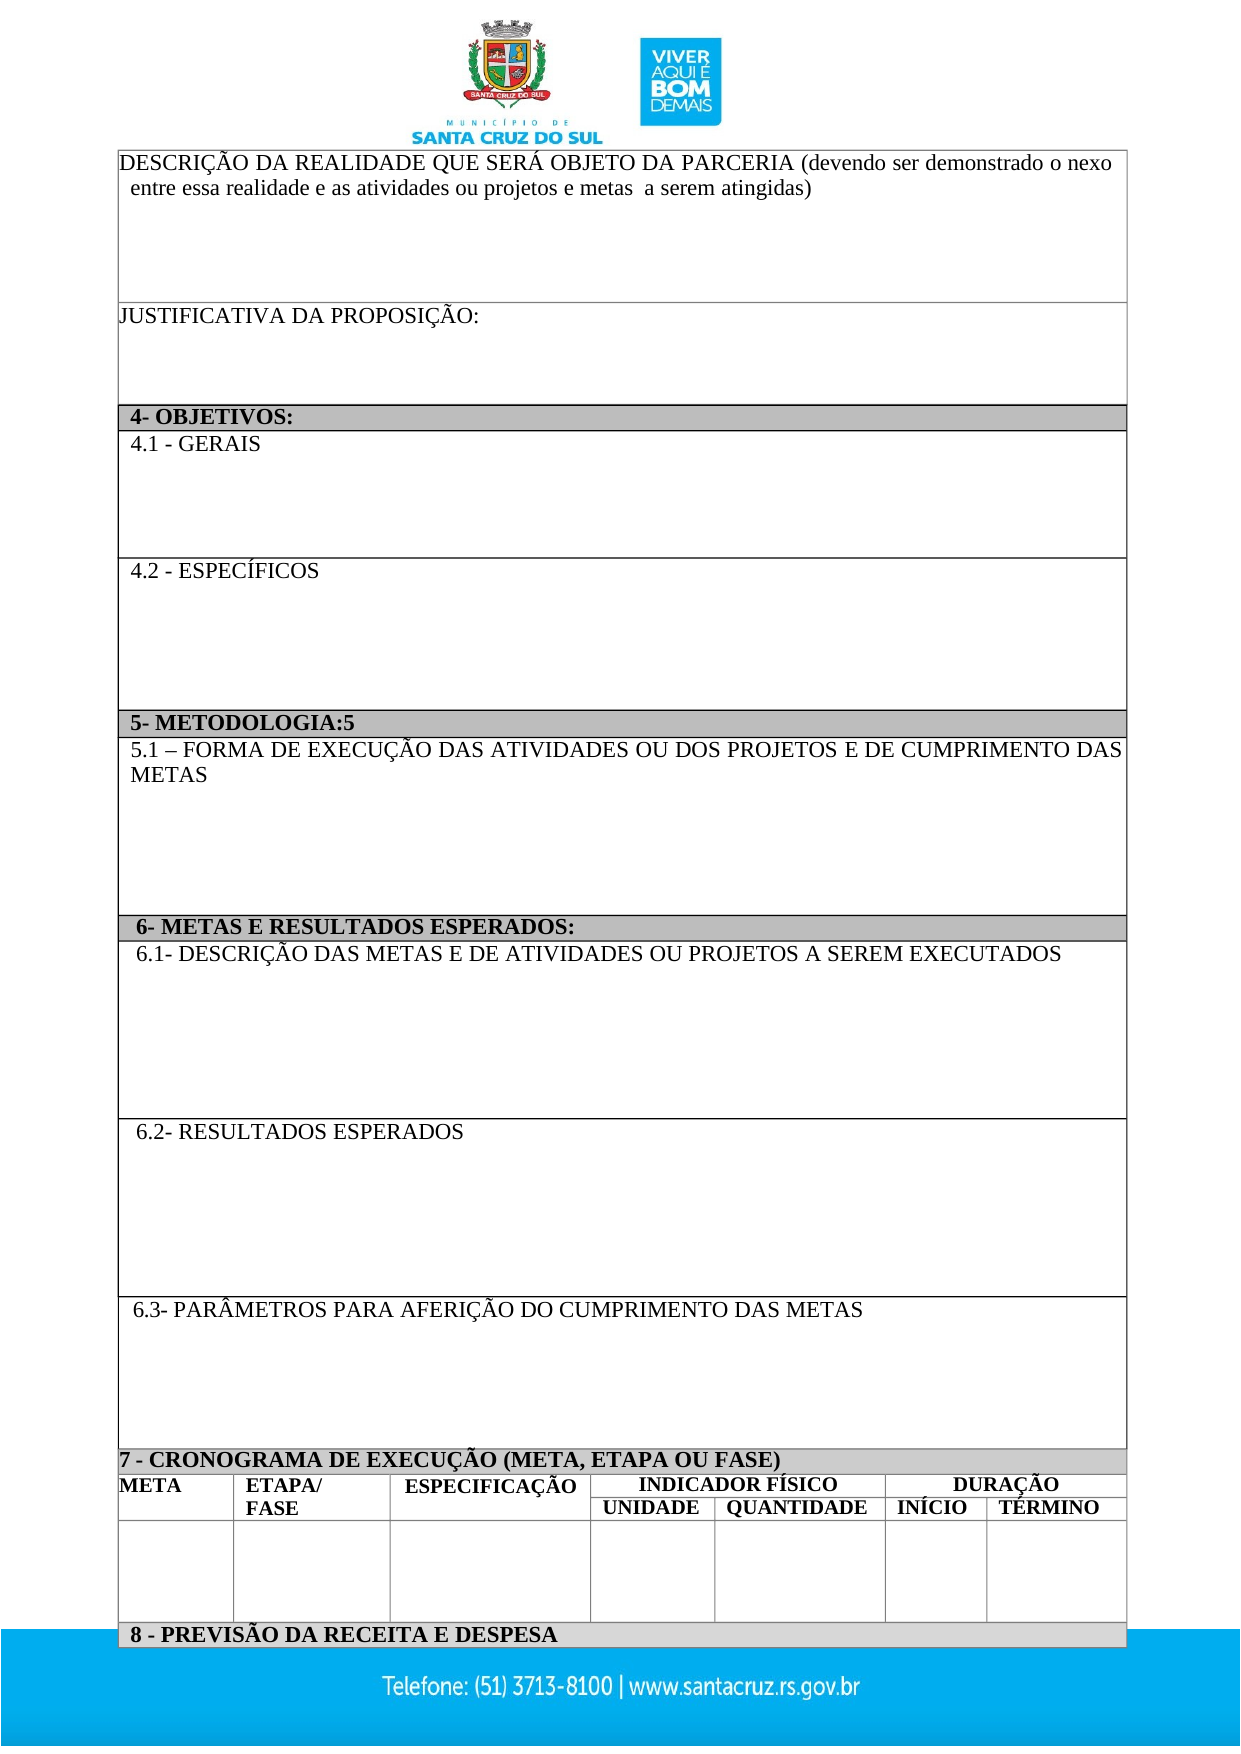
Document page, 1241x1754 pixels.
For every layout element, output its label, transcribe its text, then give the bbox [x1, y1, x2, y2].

picture [383, 1676, 394, 1694]
subtitle 8 - PREVISÃO DA RECEITA E DESPESA [130, 1621, 1140, 1647]
picture [545, 1676, 555, 1695]
picture [841, 1677, 860, 1695]
text JUSTIFICATIVA DA PROPOSIÇÃO: [119, 302, 1140, 328]
list 4.1 - GERAIS [119, 430, 1140, 456]
picture [826, 1681, 835, 1695]
subtitle 7 - CRONOGRAMA DE EXECUÇÃO (META, ETAPA OU FASE) [119, 1447, 1140, 1473]
text DURAÇÃO INÍCIO TÉRMINO [897, 1473, 1101, 1519]
picture [680, 1678, 773, 1695]
subtitle 6- METAS E RESULTADOS ESPERADOS: [130, 913, 1140, 939]
text ETAPA/ FASE [246, 1474, 324, 1520]
list 6.1- DESCRIÇÃO DAS METAS E DE ATIVIDADES OU PROJETOS A SEREM EXECUTADOS [119, 940, 1140, 966]
text META [119, 1473, 186, 1497]
text ESPECIFICAÇÃO [404, 1473, 581, 1498]
picture [567, 1676, 587, 1695]
text 5.1 – FORMA DE EXECUÇÃO DAS ATIVIDADES OU DOS PROJETOS E DE CUMPRIMENTO DAS METAS [119, 738, 1140, 788]
subtitle 4- OBJETIVOS: [130, 403, 1140, 429]
picture [482, 1676, 490, 1695]
list 4.2 - ESPECÍFICOS [119, 557, 1140, 583]
picture [801, 1681, 825, 1700]
list 6.3- PARÂMETROS PARA AFERIÇÃO DO CUMPRIMENTO DAS METAS [106, 1296, 1140, 1322]
subtitle 5- METODOLOGIA:5 [130, 709, 1140, 736]
picture [514, 1676, 534, 1695]
picture [394, 1677, 419, 1695]
list 6.2- RESULTADOS ESPERADOS [119, 1118, 1140, 1144]
picture [781, 1681, 799, 1695]
text INDICADOR FÍSICO UNIDADE QUANTIDADE [602, 1473, 868, 1519]
picture [476, 1676, 480, 1697]
picture [493, 1676, 506, 1697]
picture [422, 1676, 462, 1695]
picture [405, 19, 724, 146]
picture [536, 1677, 544, 1695]
text DESCRIÇÃO DA REALIDADE QUE SERÁ OBJETO DA PARCERIA (devendo ser demonstrado o nexo entre essa realidade e as atividades ou projetos e metas a serem atingidas) [119, 150, 1140, 200]
picture [630, 1681, 678, 1695]
picture [589, 1676, 613, 1695]
